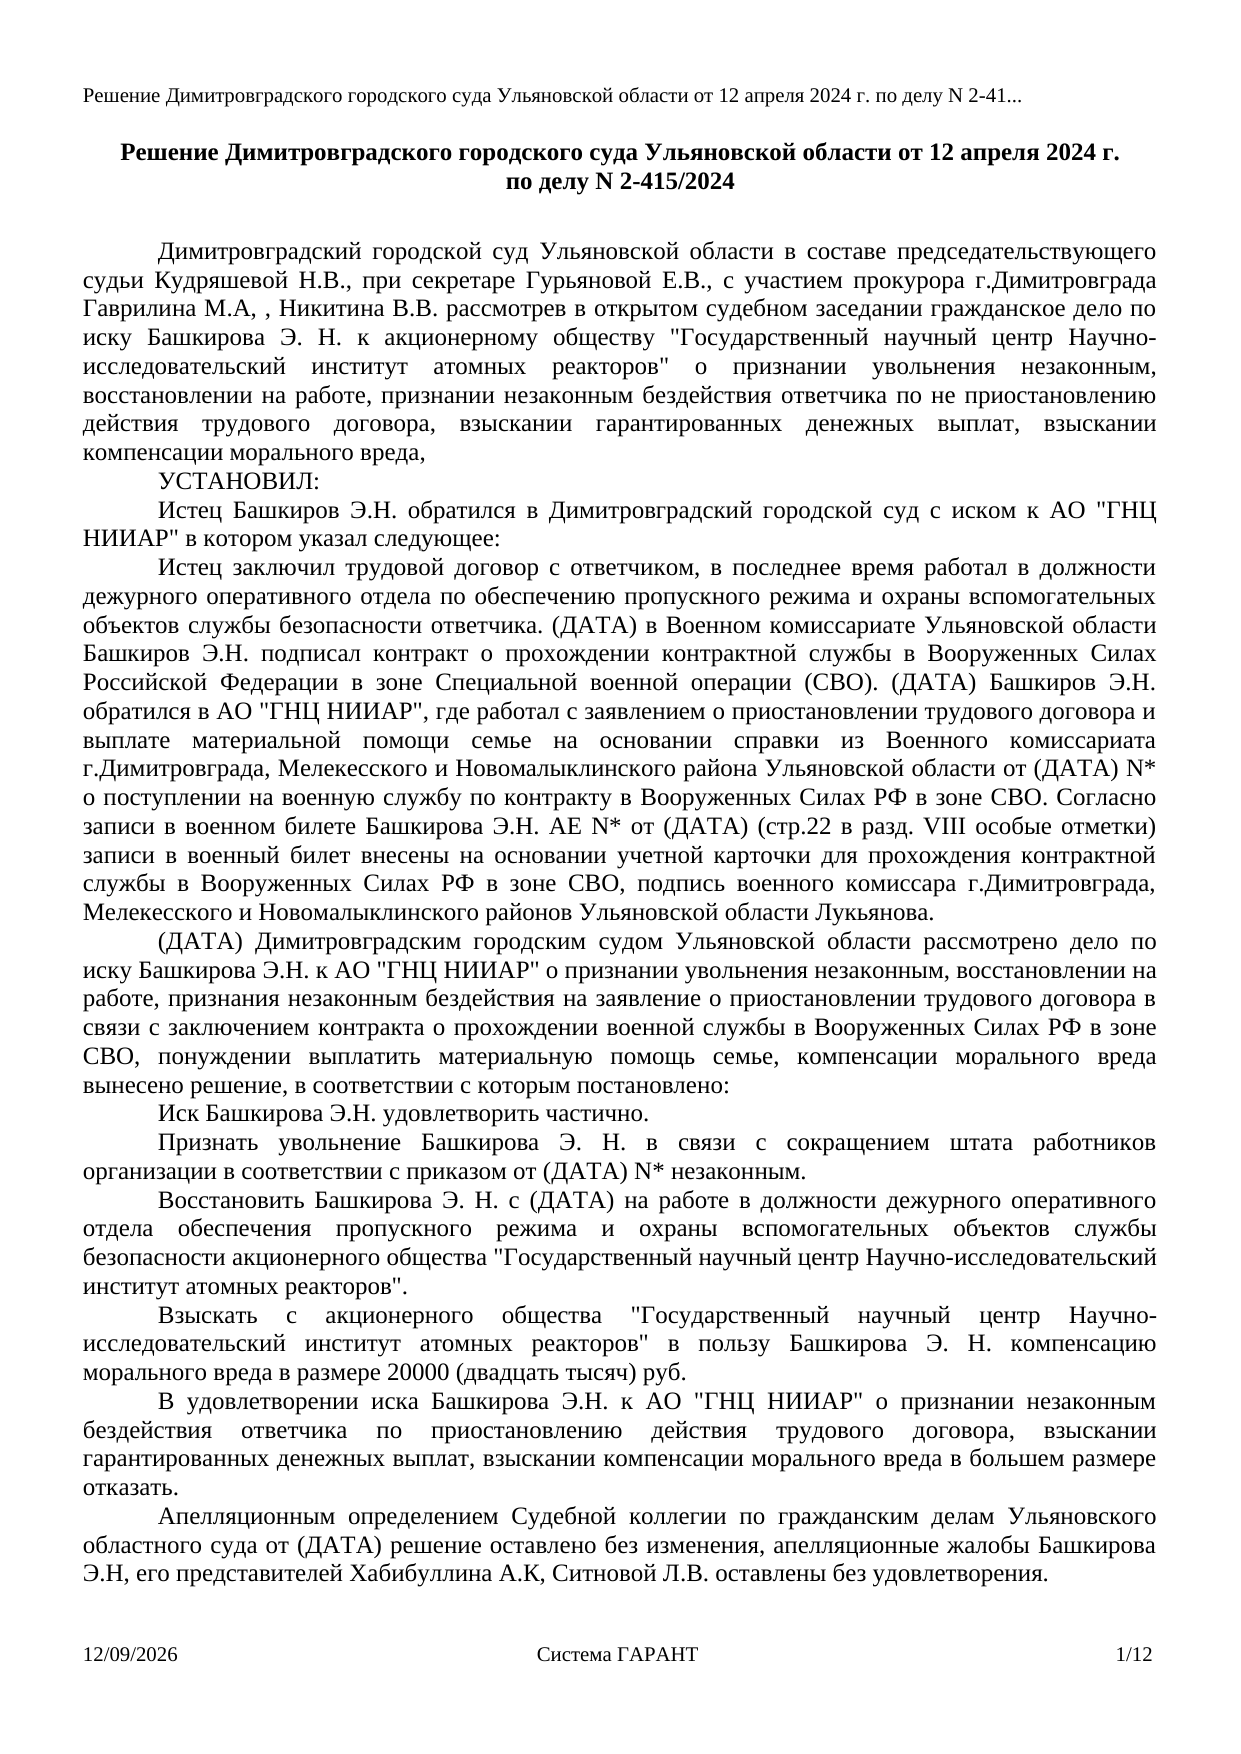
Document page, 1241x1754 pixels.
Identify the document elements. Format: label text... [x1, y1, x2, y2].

subtitle Решение Димитровградского городского суда Ульяновской области от 12 апреля 2024 г. по делу N 2-415/2024 [83, 137, 1157, 195]
text В удовлетворении иска Башкирова Э.Н. к АО "ГНЦ НИИАР" о признании незаконным бездействия ответчика по приостановлению действия трудового договора, взыскании гарантированных денежных выплат, взыскании компенсации морального вреда в большем размере отказать. [83, 1386, 1157, 1501]
text Восстановить Башкирова Э. Н. с (ДАТА) на работе в должности дежурного оперативного отдела обеспечения пропускного режима и охраны вспомогательных объектов службы безопасности акционерного общества "Государственный научный центр Научно-исследовательский институт атомных реакторов". [83, 1185, 1157, 1300]
text (ДАТА) Димитровградским городским судом Ульяновской области рассмотрено дело по иску Башкирова Э.Н. к АО "ГНЦ НИИАР" о признании увольнения незаконным, восстановлении на работе, признания незаконным бездействия на заявление о приостановлении трудового договора в связи с заключением контракта о прохождении военной службы в Вооруженных Силах РФ в зоне СВО, понуждении выплатить материальную помощь семье, компенсации морального вреда вынесено решение, в соответствии с которым постановлено: [83, 926, 1157, 1098]
text Взыскать с акционерного общества "Государственный научный центр Научно-исследовательский институт атомных реакторов" в пользу Башкирова Э. Н. компенсацию морального вреда в размере 20000 (двадцать тысяч) руб. [83, 1300, 1157, 1386]
text Истец заключил трудовой договор с ответчиком, в последнее время работал в должности дежурного оперативного отдела по обеспечению пропускного режима и охраны вспомогательных объектов службы безопасности ответчика. (ДАТА) в Военном комиссариате Ульяновской области Башкиров Э.Н. подписал контракт о прохождении контрактной службы в Вооруженных Силах Российской Федерации в зоне Специальной военной операции (СВО). (ДАТА) Башкиров Э.Н. обратился в АО "ГНЦ НИИАР", где работал с заявлением о приостановлении трудового договора и выплате материальной помощи семье на основании справки из Военного комиссариата г.Димитровграда, Мелекесского и Новомалыклинского района Ульяновской области от (ДАТА) N* о поступлении на военную службу по контракту в Вооруженных Силах РФ в зоне СВО. Согласно записи в военном билете Башкирова Э.Н. АЕ N* от (ДАТА) (стр.22 в разд. VIII особые отметки) записи в военный билет внесены на основании учетной карточки для прохождения контрактной службы в Вооруженных Силах РФ в зоне СВО, подпись военного комиссара г.Димитровграда, Мелекесского и Новомалыклинского районов Ульяновской области Лукьянова. [83, 552, 1157, 926]
text Иск Башкирова Э.Н. удовлетворить частично. [83, 1098, 1157, 1127]
text Признать увольнение Башкирова Э. Н. в связи с сокращением штата работников организации в соответствии с приказом от (ДАТА) N* незаконным. [83, 1127, 1157, 1185]
text УСТАНОВИЛ: [83, 466, 1157, 495]
text Истец Башкиров Э.Н. обратился в Димитровградский городской суд с иском к АО "ГНЦ НИИАР" в котором указал следующее: [83, 495, 1157, 552]
text Димитровградский городской суд Ульяновской области в составе председательствующего судьи Кудряшевой Н.В., при секретаре Гурьяновой Е.В., с участием прокурора г.Димитровграда Гаврилина М.А, , Никитина В.В. рассмотрев в открытом судебном заседании гражданское дело по иску Башкирова Э. Н. к акционерному обществу "Государственный научный центр Научно-исследовательский институт атомных реакторов" о признании увольнения незаконным, восстановлении на работе, признании незаконным бездействия ответчика по не приостановлению действия трудового договора, взыскании гарантированных денежных выплат, взыскании компенсации морального вреда, [83, 236, 1157, 466]
text Апелляционным определением Судебной коллегии по гражданским делам Ульяновского областного суда от (ДАТА) решение оставлено без изменения, апелляционные жалобы Башкирова Э.Н, его представителей Хабибуллина А.К, Ситновой Л.В. оставлены без удовлетворения. [83, 1501, 1157, 1587]
